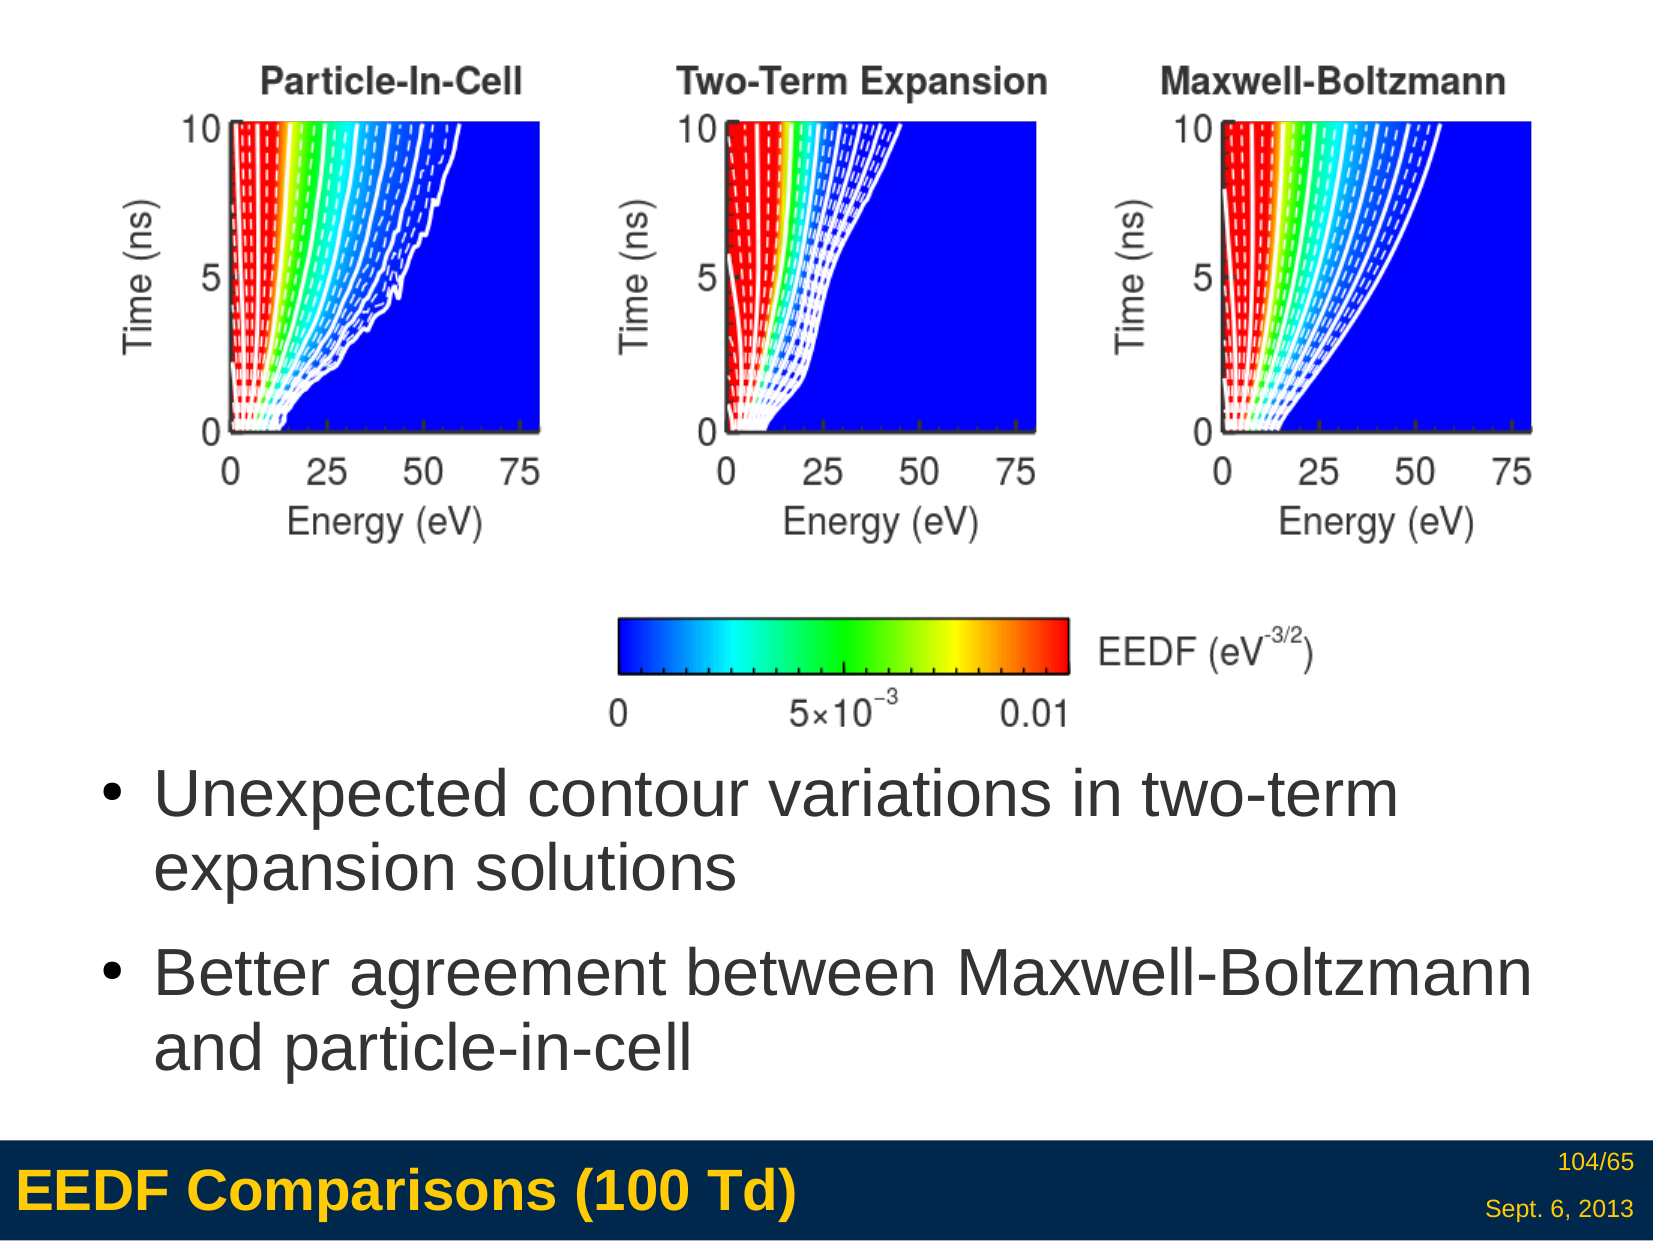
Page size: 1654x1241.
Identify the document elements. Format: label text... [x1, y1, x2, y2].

list Unexpected contour variations in two-term expansion solutions Better agreement between Maxwell-Boltzmann and particle-in-cell [82, 750, 1571, 1090]
picture [81, 57, 1569, 733]
title EEDF Comparisons (100 Td) [14, 1140, 1380, 1241]
